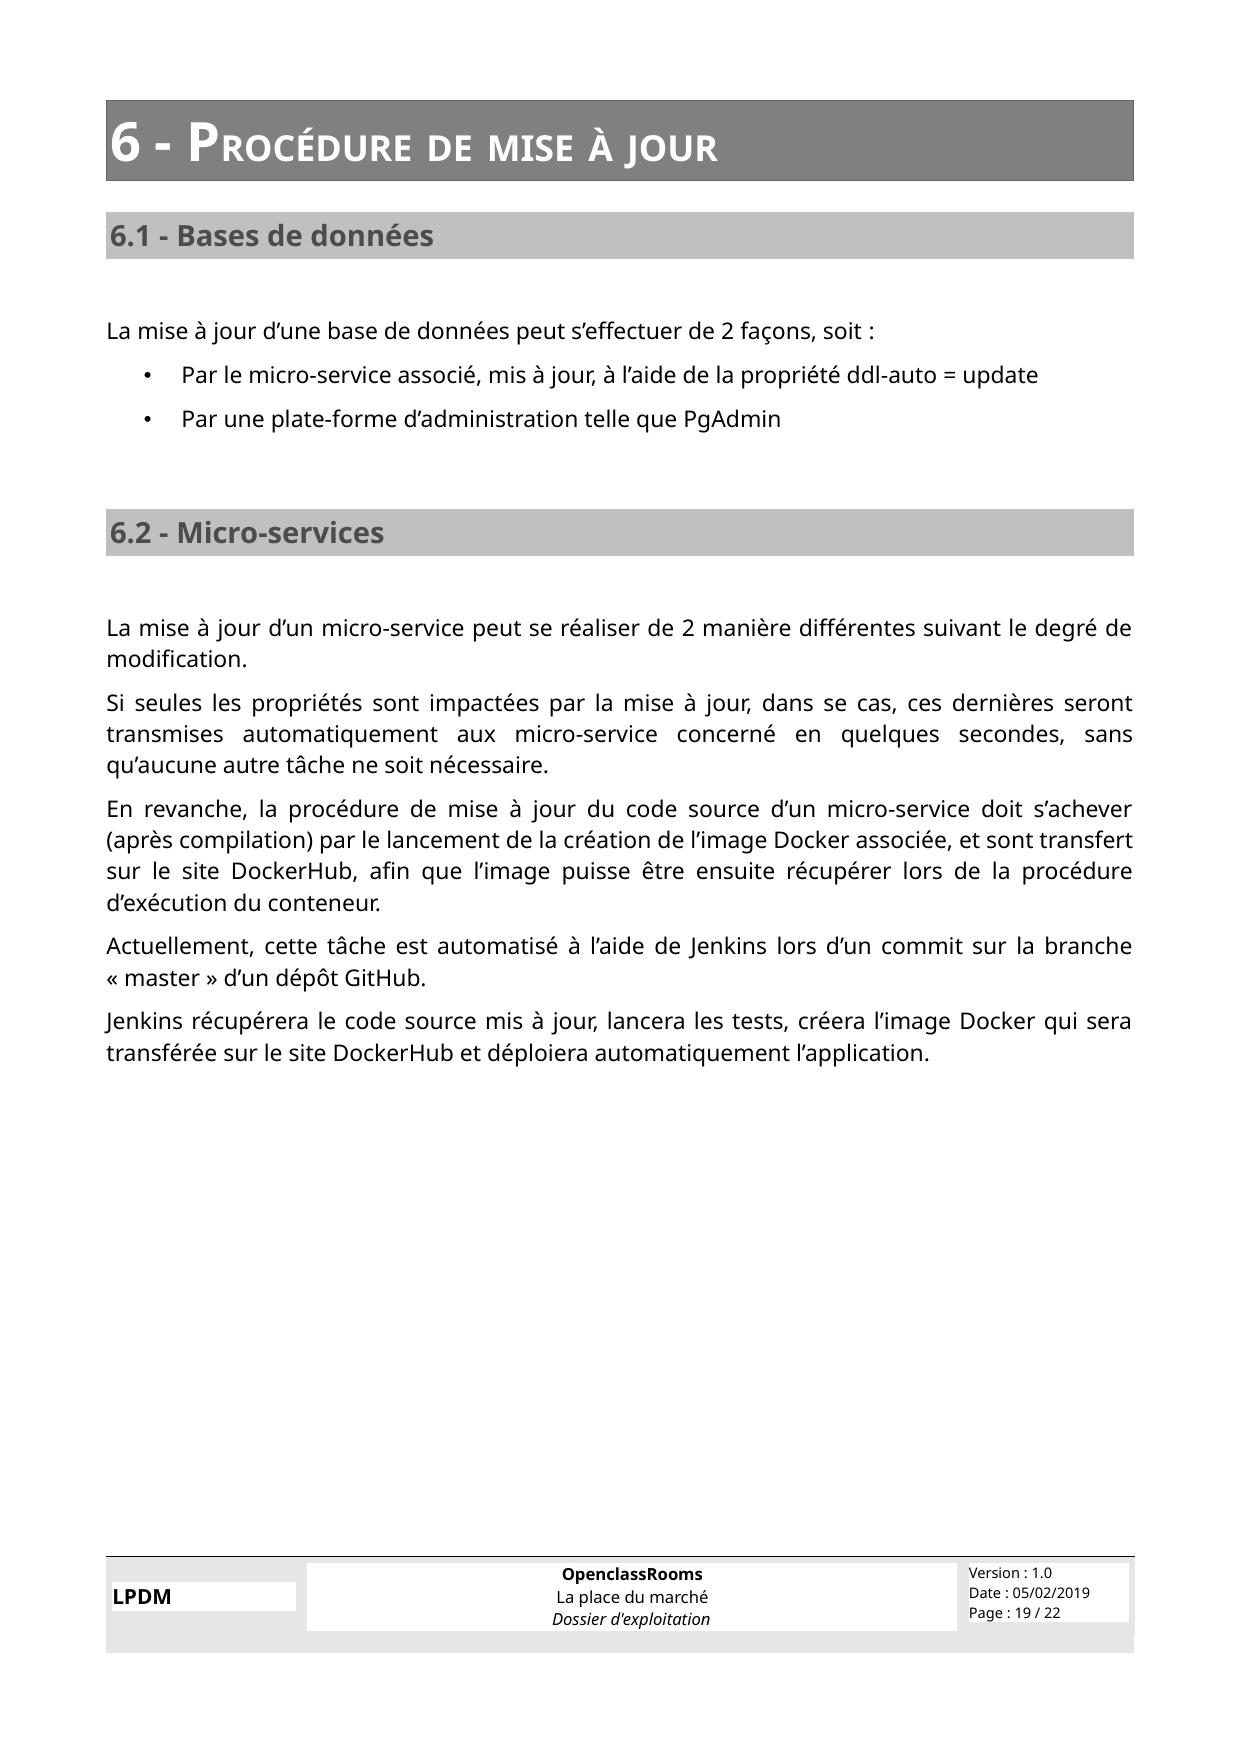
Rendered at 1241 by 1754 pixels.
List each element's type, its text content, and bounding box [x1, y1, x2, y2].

text Si seules les propriétés sont impactées par la mise à jour, dans se cas, ces dernières seront transmises automatiquement aux micro-service concerné en quelques secondes, sans qu’aucune autre tâche ne soit nécessaire. [106, 687, 1134, 780]
text Jenkins récupérera le code source mis à jour, lancera les tests, créera l’image Docker qui sera transférée sur le site DockerHub et déploiera automatiquement l’application. [106, 1005, 1134, 1068]
text La mise à jour d’une base de données peut s’effectuer de 2 façons, soit : [106, 315, 1134, 346]
list Par le micro-service associé, mis à jour, à l’aide de la propriété ddl-auto = update [144, 359, 1134, 390]
list Par une plate-forme d’administration telle que PgAdmin [144, 402, 1134, 434]
subtitle Micro-services [107, 510, 1133, 555]
text En revanche, la procédure de mise à jour du code source d’un micro-service doit s’achever (après compilation) par le lancement de la création de l’image Docker associée, et sont transfert sur le site DockerHub, afin que l’image puisse être ensuite récupérer lors de la procédure d’exécution du conteneur. [106, 793, 1134, 918]
text Actuellement, cette tâche est automatisé à l’aide de Jenkins lors d’un commit sur la branche « master » d’un dépôt GitHub. [106, 930, 1134, 993]
text La mise à jour d’un micro-service peut se réaliser de 2 manière différentes suivant le degré de modification. [106, 612, 1134, 674]
subtitle Procédure de mise à jour [107, 101, 1133, 180]
subtitle Bases de données [107, 213, 1133, 258]
